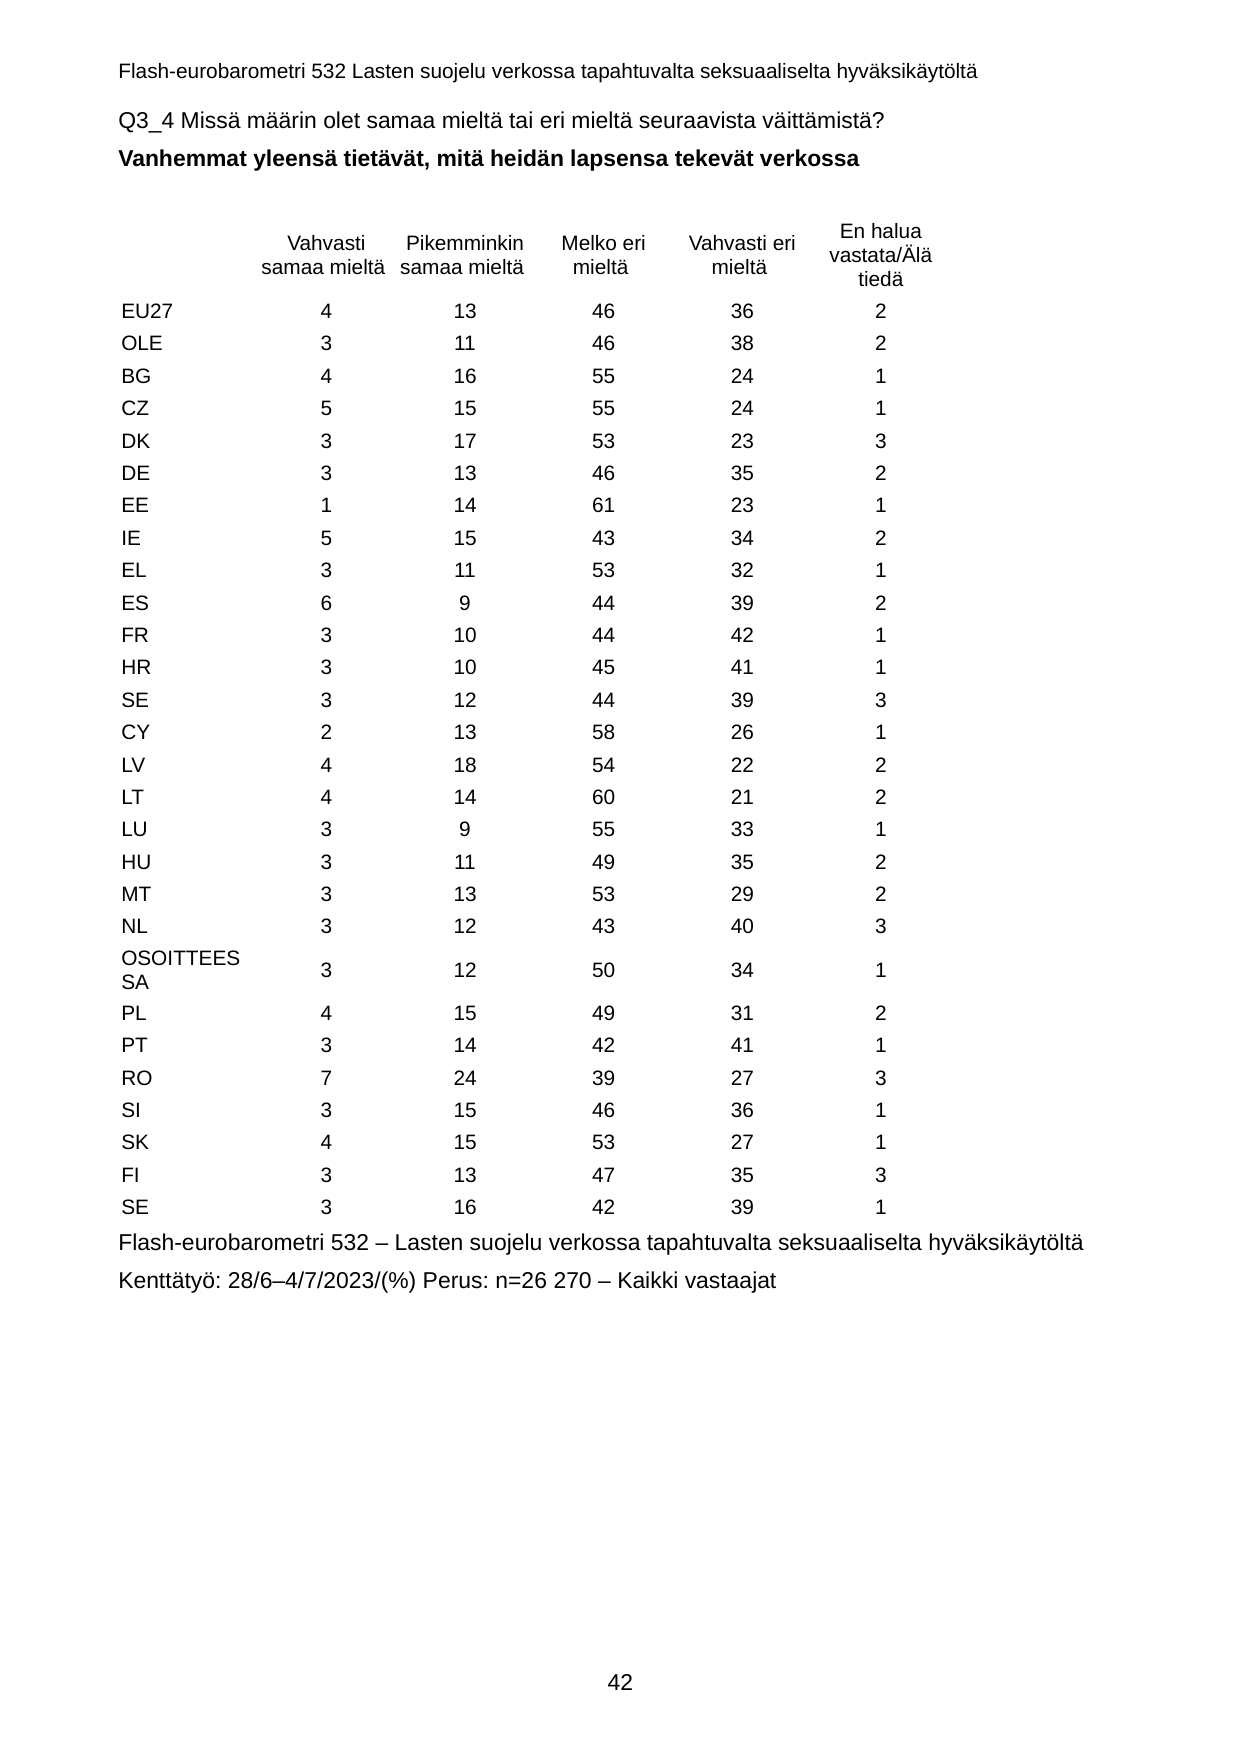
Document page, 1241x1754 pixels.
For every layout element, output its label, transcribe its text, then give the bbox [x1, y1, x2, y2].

table_cell 26 [673, 716, 811, 748]
table_cell 3 [811, 910, 950, 943]
table_cell 2 [811, 586, 950, 619]
table_cell 1 [811, 1094, 950, 1126]
table_cell 1 [811, 1126, 950, 1158]
table_cell 41 [673, 651, 811, 683]
table_header Pikemminkin samaa mieltä [395, 215, 534, 295]
table_cell 13 [395, 295, 534, 327]
table_cell 27 [673, 1061, 811, 1093]
table_cell 15 [395, 521, 534, 554]
table_header Vahvasti samaa mieltä [257, 215, 395, 295]
table_cell 31 [673, 996, 811, 1029]
table_cell CZ [118, 392, 257, 424]
table_cell 58 [534, 716, 673, 748]
table_cell 10 [395, 651, 534, 683]
table_cell LU [118, 813, 257, 845]
table_cell LT [118, 781, 257, 813]
table_cell 55 [534, 813, 673, 845]
table_cell 53 [534, 878, 673, 910]
table_cell 38 [673, 327, 811, 359]
table_cell 3 [257, 1029, 395, 1061]
table_cell 10 [395, 619, 534, 651]
table_cell FR [118, 619, 257, 651]
table_cell 4 [257, 360, 395, 392]
table_cell 2 [811, 996, 950, 1029]
table_cell 42 [673, 619, 811, 651]
table_cell 3 [811, 1158, 950, 1191]
table_cell 46 [534, 457, 673, 489]
table_cell RO [118, 1061, 257, 1093]
text Kenttätyö: 28/6–4/7/2023/(%) Perus: n=26 270 – Kaikki vastaajat [118, 1267, 1122, 1294]
table_cell 42 [534, 1029, 673, 1061]
table_cell 3 [257, 327, 395, 359]
table_cell 21 [673, 781, 811, 813]
table_cell 13 [395, 457, 534, 489]
table_cell 3 [257, 684, 395, 716]
table_cell 15 [395, 1094, 534, 1126]
table_cell 13 [395, 716, 534, 748]
table_cell PL [118, 996, 257, 1029]
table_cell 39 [673, 586, 811, 619]
table_cell 36 [673, 1094, 811, 1126]
table_cell 3 [257, 554, 395, 586]
table_cell 4 [257, 1126, 395, 1158]
table_cell NL [118, 910, 257, 943]
table_cell 1 [811, 943, 950, 996]
table_cell PT [118, 1029, 257, 1061]
table_cell 3 [811, 684, 950, 716]
table_cell EE [118, 489, 257, 521]
table_cell 49 [534, 996, 673, 1029]
table_cell 53 [534, 424, 673, 457]
table_cell SI [118, 1094, 257, 1126]
table_cell 46 [534, 1094, 673, 1126]
table_cell FI [118, 1158, 257, 1191]
table_cell 4 [257, 781, 395, 813]
table_cell 23 [673, 489, 811, 521]
text Flash-eurobarometri 532 – Lasten suojelu verkossa tapahtuvalta seksuaaliselta hyväksikäytöltä [118, 1229, 1122, 1255]
table_cell 24 [673, 392, 811, 424]
table_cell ES [118, 586, 257, 619]
table_cell 45 [534, 651, 673, 683]
table_cell 1 [811, 1029, 950, 1061]
table_cell 18 [395, 748, 534, 781]
table_cell 15 [395, 1126, 534, 1158]
table_cell 2 [811, 845, 950, 878]
table_cell 11 [395, 554, 534, 586]
table_cell 35 [673, 845, 811, 878]
table_cell 53 [534, 554, 673, 586]
table_cell 14 [395, 489, 534, 521]
table_cell DK [118, 424, 257, 457]
table_cell SE [118, 1191, 257, 1223]
table_cell 7 [257, 1061, 395, 1093]
table_cell 1 [811, 392, 950, 424]
table_header Melko eri mieltä [534, 215, 673, 295]
table_cell IE [118, 521, 257, 554]
table_cell 44 [534, 619, 673, 651]
table_cell 1 [811, 489, 950, 521]
table_cell 39 [534, 1061, 673, 1093]
table_cell HR [118, 651, 257, 683]
table_cell 2 [811, 295, 950, 327]
table_cell 1 [257, 489, 395, 521]
table_cell 3 [257, 878, 395, 910]
table_cell 11 [395, 845, 534, 878]
table_cell 44 [534, 684, 673, 716]
table_cell 55 [534, 392, 673, 424]
table_cell 1 [811, 554, 950, 586]
table_cell 53 [534, 1126, 673, 1158]
table_cell DE [118, 457, 257, 489]
table_cell 1 [811, 813, 950, 845]
table_cell 33 [673, 813, 811, 845]
table_cell BG [118, 360, 257, 392]
table_cell 3 [257, 1158, 395, 1191]
table_cell 12 [395, 943, 534, 996]
table_cell 41 [673, 1029, 811, 1061]
text Vanhemmat yleensä tietävät, mitä heidän lapsensa tekevät verkossa [118, 145, 1122, 171]
table_cell SE [118, 684, 257, 716]
table_cell LV [118, 748, 257, 781]
table_cell 22 [673, 748, 811, 781]
table_cell 9 [395, 813, 534, 845]
table_header En halua vastata/Älä tiedä [811, 215, 950, 295]
table_cell 14 [395, 1029, 534, 1061]
table_cell 4 [257, 996, 395, 1029]
table_cell 3 [257, 1094, 395, 1126]
table_cell HU [118, 845, 257, 878]
table_cell EU27 [118, 295, 257, 327]
table_cell 36 [673, 295, 811, 327]
table_cell 46 [534, 295, 673, 327]
table_cell 1 [811, 716, 950, 748]
table_cell 4 [257, 748, 395, 781]
table_cell 3 [257, 813, 395, 845]
table_cell 50 [534, 943, 673, 996]
table_cell 29 [673, 878, 811, 910]
table_cell 34 [673, 521, 811, 554]
table_cell 27 [673, 1126, 811, 1158]
table_cell OSOITTEESSA [118, 943, 257, 996]
table_cell 1 [811, 360, 950, 392]
table_cell 3 [257, 943, 395, 996]
table_cell 4 [257, 295, 395, 327]
table_cell 2 [811, 457, 950, 489]
table_cell 15 [395, 996, 534, 1029]
table_cell 24 [395, 1061, 534, 1093]
table_cell 40 [673, 910, 811, 943]
table_cell 3 [257, 619, 395, 651]
table_cell 39 [673, 1191, 811, 1223]
table_cell 16 [395, 1191, 534, 1223]
table_cell 3 [257, 651, 395, 683]
table_cell 2 [811, 878, 950, 910]
table_cell 1 [811, 619, 950, 651]
table_cell 2 [811, 521, 950, 554]
table_cell 3 [257, 424, 395, 457]
table_cell EL [118, 554, 257, 586]
table_cell 11 [395, 327, 534, 359]
table_cell 1 [811, 651, 950, 683]
table_cell 5 [257, 521, 395, 554]
table_cell 3 [257, 845, 395, 878]
table_cell 2 [811, 781, 950, 813]
table_cell 1 [811, 1191, 950, 1223]
table_cell 43 [534, 910, 673, 943]
table_cell 44 [534, 586, 673, 619]
table_cell 43 [534, 521, 673, 554]
table_cell 42 [534, 1191, 673, 1223]
table_cell 14 [395, 781, 534, 813]
table_cell 23 [673, 424, 811, 457]
table_cell 12 [395, 910, 534, 943]
table_header Vahvasti eri mieltä [673, 215, 811, 295]
table_cell 15 [395, 392, 534, 424]
table_header [118, 215, 257, 295]
table_cell MT [118, 878, 257, 910]
table_cell 34 [673, 943, 811, 996]
table_cell 47 [534, 1158, 673, 1191]
table_cell 55 [534, 360, 673, 392]
table_cell 6 [257, 586, 395, 619]
table_cell 16 [395, 360, 534, 392]
table_cell 32 [673, 554, 811, 586]
table_cell 2 [257, 716, 395, 748]
table_cell 2 [811, 327, 950, 359]
table_cell 3 [811, 1061, 950, 1093]
table_cell 60 [534, 781, 673, 813]
table_cell 61 [534, 489, 673, 521]
table_cell 35 [673, 457, 811, 489]
table_cell 46 [534, 327, 673, 359]
table_cell 35 [673, 1158, 811, 1191]
table_cell 3 [257, 1191, 395, 1223]
table_cell CY [118, 716, 257, 748]
table_cell 3 [811, 424, 950, 457]
table_cell 39 [673, 684, 811, 716]
table_cell 54 [534, 748, 673, 781]
table_cell 49 [534, 845, 673, 878]
table_cell 13 [395, 878, 534, 910]
table_cell 12 [395, 684, 534, 716]
table_cell SK [118, 1126, 257, 1158]
table_cell 3 [257, 457, 395, 489]
text Q3_4 Missä määrin olet samaa mieltä tai eri mieltä seuraavista väittämistä? [118, 107, 1122, 133]
table_cell 5 [257, 392, 395, 424]
table_cell OLE [118, 327, 257, 359]
table_cell 2 [811, 748, 950, 781]
table_cell 24 [673, 360, 811, 392]
table_cell 13 [395, 1158, 534, 1191]
table_cell 9 [395, 586, 534, 619]
table_cell 3 [257, 910, 395, 943]
table_cell 17 [395, 424, 534, 457]
